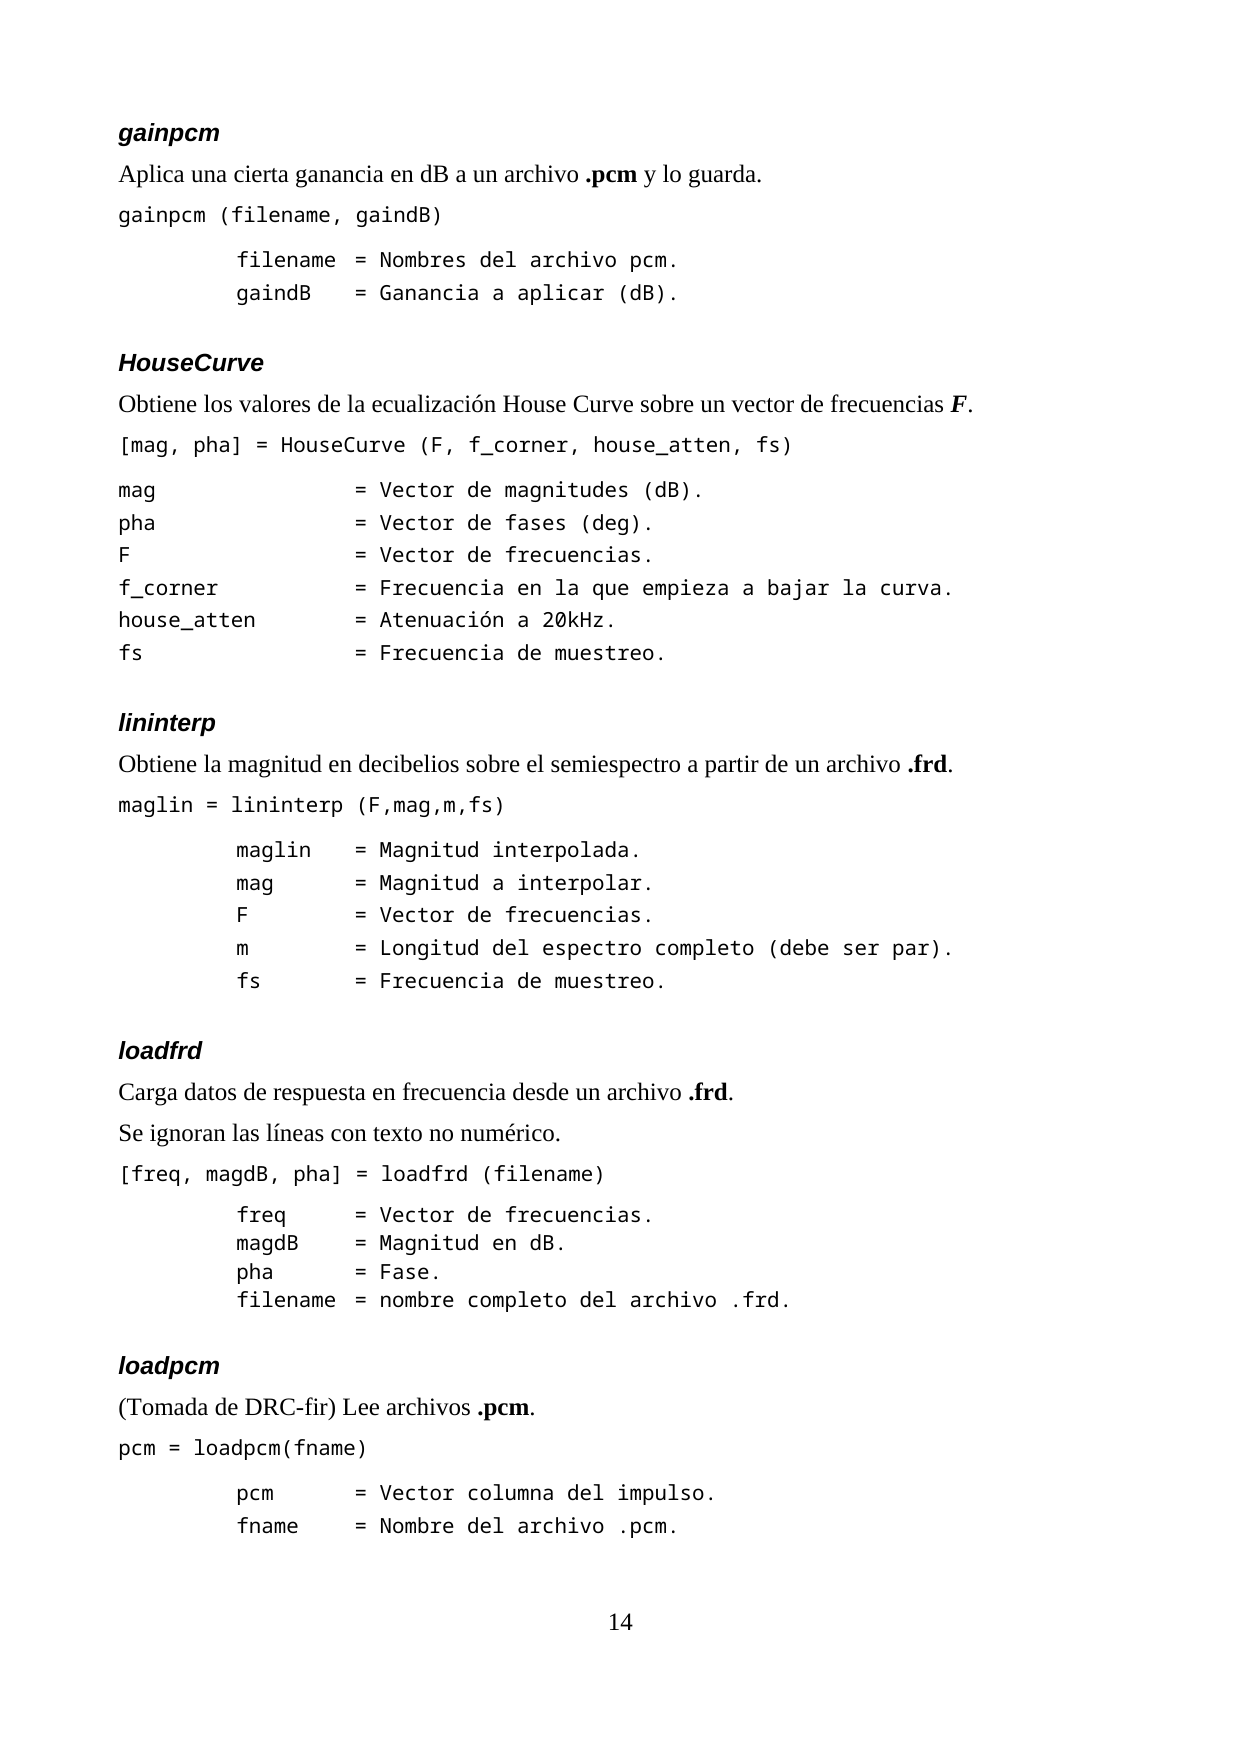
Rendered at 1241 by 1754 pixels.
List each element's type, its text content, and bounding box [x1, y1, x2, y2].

text pcm = loadpcm(fname) [118, 1433, 1122, 1462]
text (Tomada de DRC-fir) Lee archivos .pcm. [118, 1392, 1122, 1421]
text gainpcm (filename, gaindB) [118, 200, 1122, 229]
text freq = Vector de frecuencias. magdB = Magnitud en dB. pha = Fase. filename = nombre completo del archivo .frd. [118, 1200, 1122, 1314]
text Aplica una cierta ganancia en dB a un archivo .pcm y lo guarda. [118, 159, 1122, 188]
subtitle loadpcm [118, 1351, 1122, 1379]
text maglin = lininterp (F,mag,m,fs) [118, 790, 1122, 819]
text [freq, magdB, pha] = loadfrd (filename) [118, 1159, 1122, 1187]
subtitle lininterp [118, 708, 1122, 737]
text Se ignoran las líneas con texto no numérico. [118, 1118, 1122, 1147]
text pcm = Vector columna del impulso. fname = Nombre del archivo .pcm. [118, 1478, 1122, 1539]
text Obtiene los valores de la ecualización House Curve sobre un vector de frecuencias F. [118, 389, 1122, 418]
subtitle HouseCurve [118, 348, 1122, 376]
text maglin = Magnitud interpolada. mag = Magnitud a interpolar. F = Vector de frecuencias. m = Longitud del espectro completo (debe ser par). fs = Frecuencia de muestreo. [118, 835, 1122, 994]
text mag = Vector de magnitudes (dB). pha = Vector de fases (deg). F = Vector de frecuencias. f_corner = Frecuencia en la que empieza a bajar la curva. house_atten = Atenuación a 20kHz. fs = Frecuencia de muestreo. [118, 475, 1122, 667]
subtitle gainpcm [118, 118, 1122, 147]
text Obtiene la magnitud en decibelios sobre el semiespectro a partir de un archivo .frd. [118, 749, 1122, 778]
text [mag, pha] = HouseCurve (F, f_corner, house_atten, fs) [118, 430, 1122, 458]
subtitle loadfrd [118, 1036, 1122, 1064]
text filename = Nombres del archivo pcm. gaindB = Ganancia a aplicar (dB). [118, 245, 1122, 306]
text Carga datos de respuesta en frecuencia desde un archivo .frd. [118, 1077, 1122, 1106]
